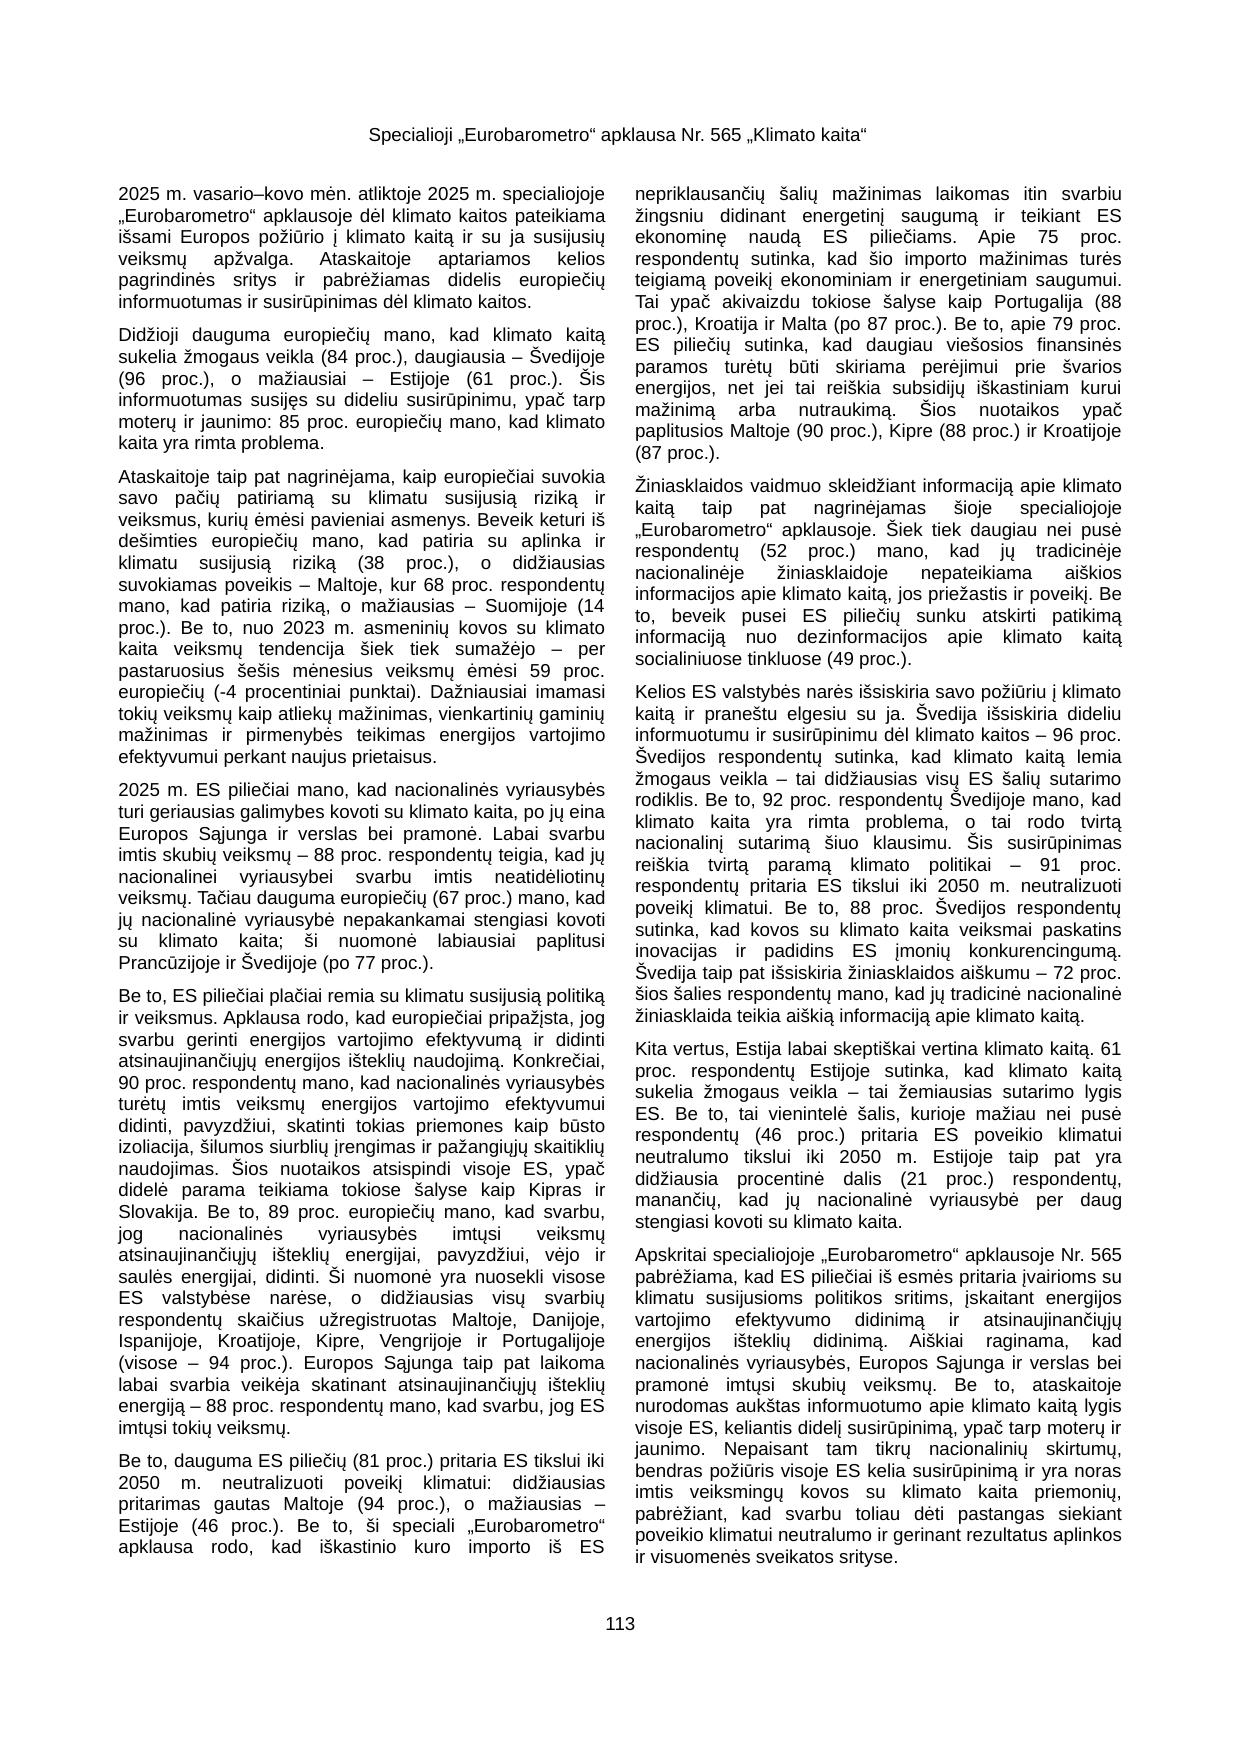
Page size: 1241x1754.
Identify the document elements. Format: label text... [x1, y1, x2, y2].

text Žiniasklaidos vaidmuo skleidžiant informaciją apie klimato kaitą taip pat nagrinėjamas šioje specialiojoje „Eurobarometro“ apklausoje. Šiek tiek daugiau nei pusė respondentų (52 proc.) mano, kad jų tradicinėje nacionalinėje žiniasklaidoje nepateikiama aiškios informacijos apie klimato kaitą, jos priežastis ir poveikį. Be to, beveik pusei ES piliečių sunku atskirti patikimą informaciją nuo dezinformacijos apie klimato kaitą socialiniuose tinkluose (49 proc.). [635, 475, 1122, 669]
text nepriklausančių šalių mažinimas laikomas itin svarbiu žingsniu didinant energetinį saugumą ir teikiant ES ekonominę naudą ES piliečiams. Apie 75 proc. respondentų sutinka, kad šio importo mažinimas turės teigiamą poveikį ekonominiam ir energetiniam saugumui. Tai ypač akivaizdu tokiose šalyse kaip Portugalija (88 proc.), Kroatija ir Malta (po 87 proc.). Be to, apie 79 proc. ES piliečių sutinka, kad daugiau viešosios finansinės paramos turėtų būti skiriama perėjimui prie švarios energijos, net jei tai reiškia subsidijų iškastiniam kurui mažinimą arba nutraukimą. Šios nuotaikos ypač paplitusios Maltoje (90 proc.), Kipre (88 proc.) ir Kroatijoje (87 proc.). [635, 183, 1122, 463]
text Kelios ES valstybės narės išsiskiria savo požiūriu į klimato kaitą ir praneštu elgesiu su ja. Švedija išsiskiria dideliu informuotumu ir susirūpinimu dėl klimato kaitos – 96 proc. Švedijos respondentų sutinka, kad klimato kaitą lemia žmogaus veikla – tai didžiausias visų ES šalių sutarimo rodiklis. Be to, 92 proc. respondentų Švedijoje mano, kad klimato kaita yra rimta problema, o tai rodo tvirtą nacionalinį sutarimą šiuo klausimu. Šis susirūpinimas reiškia tvirtą paramą klimato politikai – 91 proc. respondentų pritaria ES tikslui iki 2050 m. neutralizuoti poveikį klimatui. Be to, 88 proc. Švedijos respondentų sutinka, kad kovos su klimato kaita veiksmai paskatins inovacijas ir padidins ES įmonių konkurencingumą. Švedija taip pat išsiskiria žiniasklaidos aiškumu – 72 proc. šios šalies respondentų mano, kad jų tradicinė nacionalinė žiniasklaida teikia aiškią informaciją apie klimato kaitą. [635, 681, 1122, 1026]
text Didžioji dauguma europiečių mano, kad klimato kaitą sukelia žmogaus veikla (84 proc.), daugiausia – Švedijoje (96 proc.), o mažiausiai – Estijoje (61 proc.). Šis informuotumas susijęs su dideliu susirūpinimu, ypač tarp moterų ir jaunimo: 85 proc. europiečių mano, kad klimato kaita yra rimta problema. [118, 324, 605, 454]
text Apskritai specialiojoje „Eurobarometro“ apklausoje Nr. 565 pabrėžiama, kad ES piliečiai iš esmės pritaria įvairioms su klimatu susijusioms politikos sritims, įskaitant energijos vartojimo efektyvumo didinimą ir atsinaujinančiųjų energijos išteklių didinimą. Aiškiai raginama, kad nacionalinės vyriausybės, Europos Sąjunga ir verslas bei pramonė imtųsi skubių veiksmų. Be to, ataskaitoje nurodomas aukštas informuotumo apie klimato kaitą lygis visoje ES, keliantis didelį susirūpinimą, ypač tarp moterų ir jaunimo. Nepaisant tam tikrų nacionalinių skirtumų, bendras požiūris visoje ES kelia susirūpinimą ir yra noras imtis veiksmingų kovos su klimato kaita priemonių, pabrėžiant, kad svarbu toliau dėti pastangas siekiant poveikio klimatui neutralumo ir gerinant rezultatus aplinkos ir visuomenės sveikatos srityse. [635, 1244, 1122, 1567]
text Be to, dauguma ES piliečių (81 proc.) pritaria ES tikslui iki 2050 m. neutralizuoti poveikį klimatui: didžiausias pritarimas gautas Maltoje (94 proc.), o mažiausias – Estijoje (46 proc.). Be to, ši speciali „Eurobarometro“ apklausa rodo, kad iškastinio kuro importo iš ES [118, 1450, 605, 1558]
text 2025 m. ES piliečiai mano, kad nacionalinės vyriausybės turi geriausias galimybes kovoti su klimato kaita, po jų eina Europos Sąjunga ir verslas bei pramonė. Labai svarbu imtis skubių veiksmų – 88 proc. respondentų teigia, kad jų nacionalinei vyriausybei svarbu imtis neatidėliotinų veiksmų. Tačiau dauguma europiečių (67 proc.) mano, kad jų nacionalinė vyriausybė nepakankamai stengiasi kovoti su klimato kaita; ši nuomonė labiausiai paplitusi Prancūzijoje ir Švedijoje (po 77 proc.). [118, 779, 605, 973]
text Kita vertus, Estija labai skeptiškai vertina klimato kaitą. 61 proc. respondentų Estijoje sutinka, kad klimato kaitą sukelia žmogaus veikla – tai žemiausias sutarimo lygis ES. Be to, tai vienintelė šalis, kurioje mažiau nei pusė respondentų (46 proc.) pritaria ES poveikio klimatui neutralumo tikslui iki 2050 m. Estijoje taip pat yra didžiausia procentinė dalis (21 proc.) respondentų, manančių, kad jų nacionalinė vyriausybė per daug stengiasi kovoti su klimato kaita. [635, 1038, 1122, 1232]
text Be to, ES piliečiai plačiai remia su klimatu susijusią politiką ir veiksmus. Apklausa rodo, kad europiečiai pripažįsta, jog svarbu gerinti energijos vartojimo efektyvumą ir didinti atsinaujinančiųjų energijos išteklių naudojimą. Konkrečiai, 90 proc. respondentų mano, kad nacionalinės vyriausybės turėtų imtis veiksmų energijos vartojimo efektyvumui didinti, pavyzdžiui, skatinti tokias priemones kaip būsto izoliacija, šilumos siurblių įrengimas ir pažangiųjų skaitiklių naudojimas. Šios nuotaikos atsispindi visoje ES, ypač didelė parama teikiama tokiose šalyse kaip Kipras ir Slovakija. Be to, 89 proc. europiečių mano, kad svarbu, jog nacionalinės vyriausybės imtųsi veiksmų atsinaujinančiųjų išteklių energijai, pavyzdžiui, vėjo ir saulės energijai, didinti. Ši nuomonė yra nuosekli visose ES valstybėse narėse, o didžiausias visų svarbių respondentų skaičius užregistruotas Maltoje, Danijoje, Ispanijoje, Kroatijoje, Kipre, Vengrijoje ir Portugalijoje (visose – 94 proc.). Europos Sąjunga taip pat laikoma labai svarbia veikėja skatinant atsinaujinančiųjų išteklių energiją – 88 proc. respondentų mano, kad svarbu, jog ES imtųsi tokių veiksmų. [118, 985, 605, 1438]
text Ataskaitoje taip pat nagrinėjama, kaip europiečiai suvokia savo pačių patiriamą su klimatu susijusią riziką ir veiksmus, kurių ėmėsi pavieniai asmenys. Beveik keturi iš dešimties europiečių mano, kad patiria su aplinka ir klimatu susijusią riziką (38 proc.), o didžiausias suvokiamas poveikis – Maltoje, kur 68 proc. respondentų mano, kad patiria riziką, o mažiausias – Suomijoje (14 proc.). Be to, nuo 2023 m. asmeninių kovos su klimato kaita veiksmų tendencija šiek tiek sumažėjo – per pastaruosius šešis mėnesius veiksmų ėmėsi 59 proc. europiečių (-4 procentiniai punktai). Dažniausiai imamasi tokių veiksmų kaip atliekų mažinimas, vienkartinių gaminių mažinimas ir pirmenybės teikimas energijos vartojimo efektyvumui perkant naujus prietaisus. [118, 466, 605, 767]
text 2025 m. vasario–kovo mėn. atliktoje 2025 m. specialiojoje „Eurobarometro“ apklausoje dėl klimato kaitos pateikiama išsami Europos požiūrio į klimato kaitą ir su ja susijusių veiksmų apžvalga. Ataskaitoje aptariamos kelios pagrindinės sritys ir pabrėžiamas didelis europiečių informuotumas ir susirūpinimas dėl klimato kaitos. [118, 183, 605, 312]
